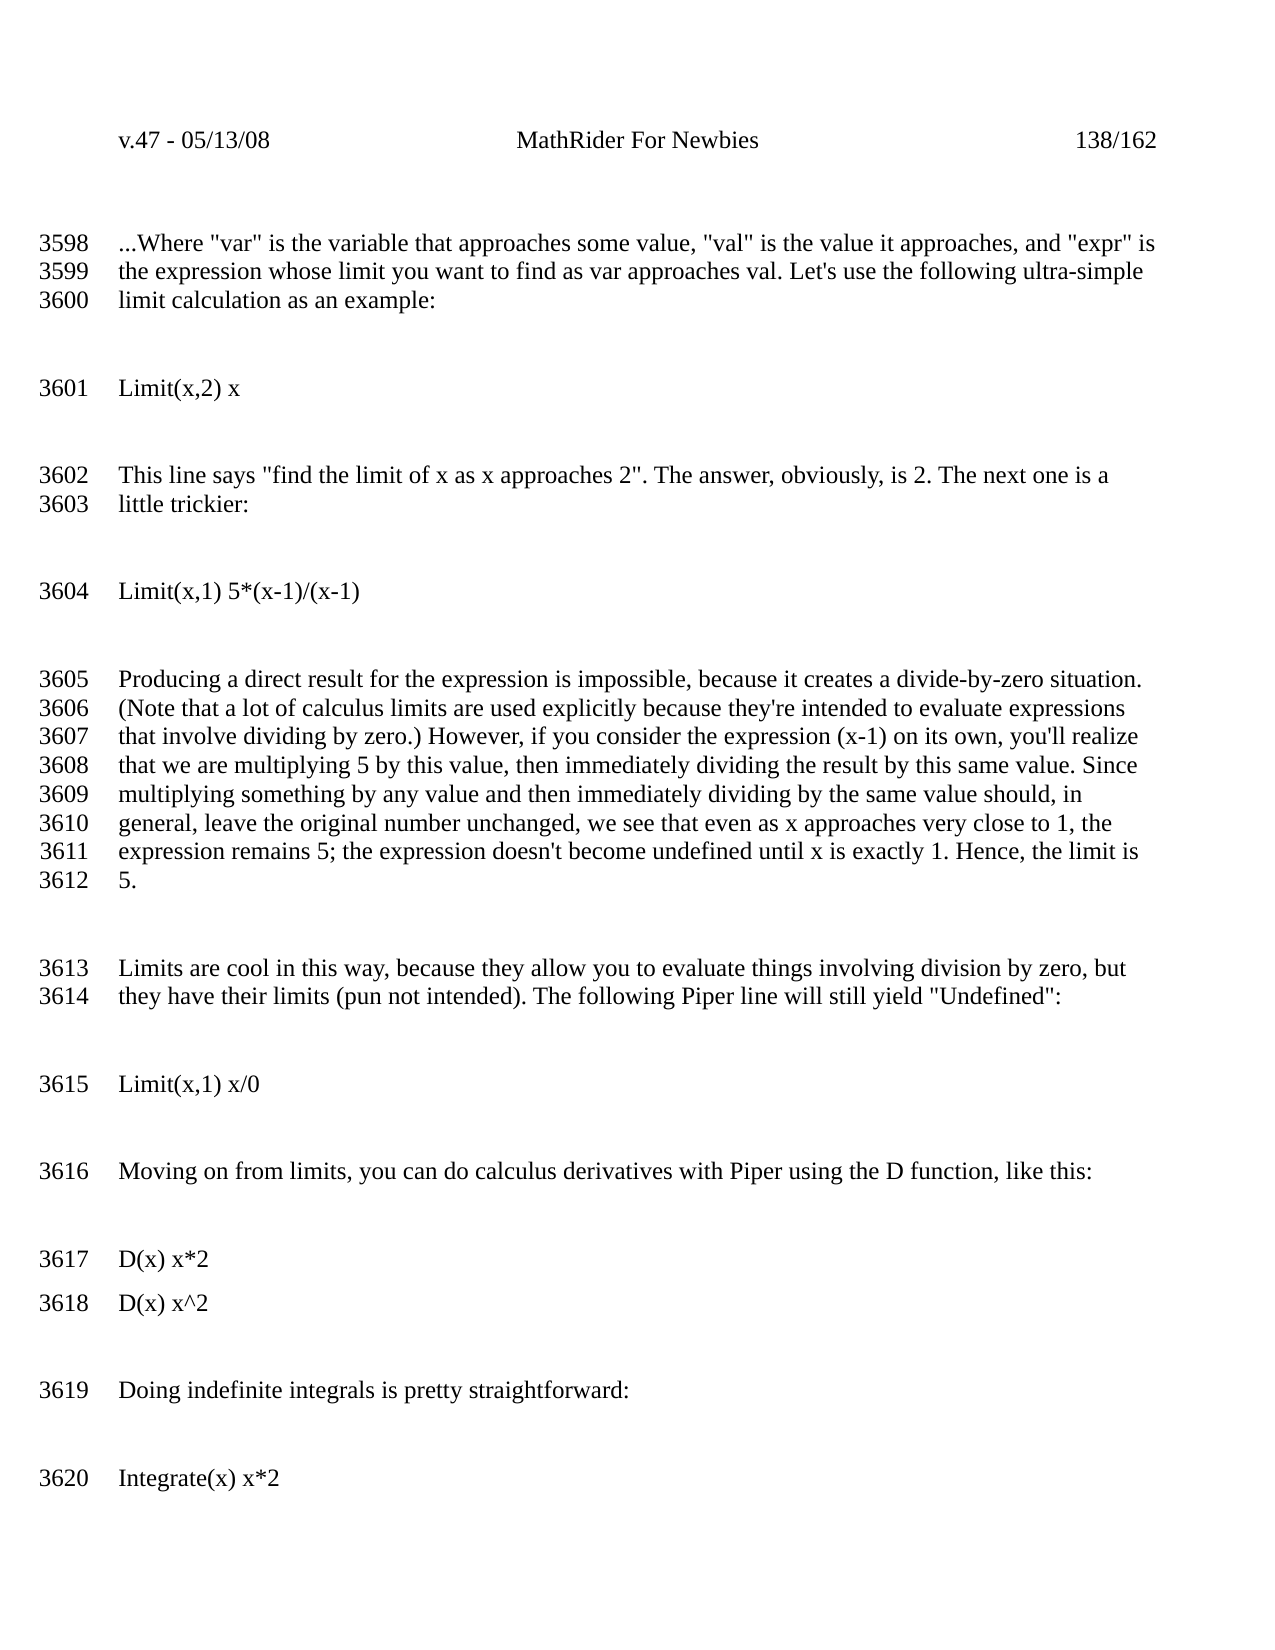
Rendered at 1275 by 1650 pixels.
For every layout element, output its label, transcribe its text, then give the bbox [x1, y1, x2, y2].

text Integrate(x) x*2 [118, 1463, 1157, 1491]
text D(x) x^2 [118, 1288, 1157, 1316]
text Limit(x,2) x [118, 373, 1157, 401]
text Moving on from limits, you can do calculus derivatives with Piper using the D function, like this: [118, 1156, 1157, 1185]
text Limit(x,1) 5*(x-1)/(x-1) [118, 576, 1157, 605]
text D(x) x*2 [118, 1244, 1157, 1273]
text ...Where "var" is the variable that approaches some value, "val" is the value it approaches, and "expr" is the expression whose limit you want to find as var approaches val. Let's use the following ultra-simple limit calculation as an example: [118, 228, 1157, 314]
text Limit(x,1) x/0 [118, 1069, 1157, 1098]
text Producing a direct result for the expression is impossible, because it creates a divide-by-zero situation. (Note that a lot of calculus limits are used explicitly because they're intended to evaluate expressions that involve dividing by zero.) However, if you consider the expression (x-1) on its own, you'll realize that we are multiplying 5 by this value, then immediately dividing the result by this same value. Since multiplying something by any value and then immediately dividing by the same value should, in general, leave the original number unchanged, we see that even as x approaches very close to 1, the expression remains 5; the expression doesn't become undefined until x is exactly 1. Hence, the limit is 5. [118, 664, 1157, 894]
text Limits are cool in this way, because they allow you to evaluate things involving division by zero, but they have their limits (pun not intended). The following Piper line will still yield "Undefined": [118, 953, 1157, 1010]
text Doing indefinite integrals is pretty straightforward: [118, 1375, 1157, 1404]
text This line says "find the limit of x as x approaches 2". The answer, obviously, is 2. The next one is a little trickier: [118, 460, 1157, 518]
